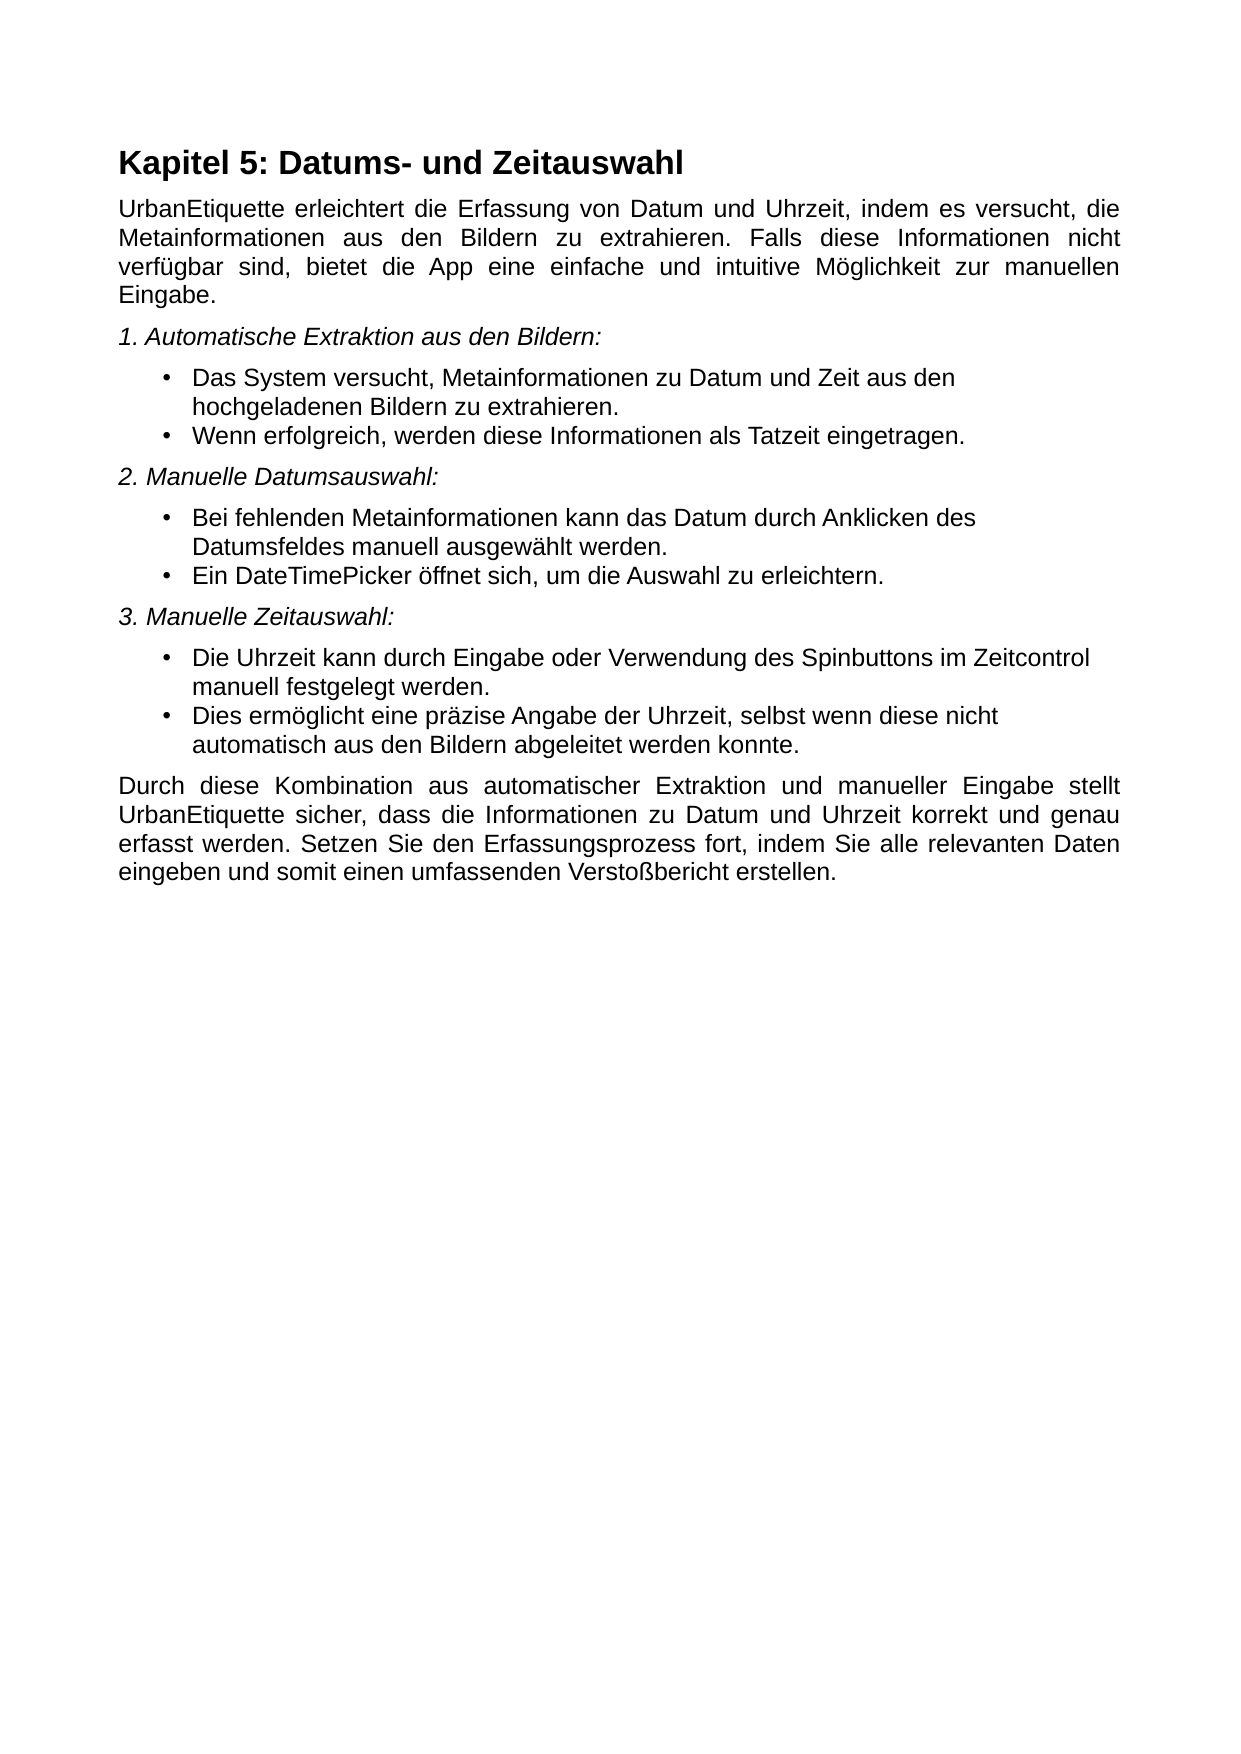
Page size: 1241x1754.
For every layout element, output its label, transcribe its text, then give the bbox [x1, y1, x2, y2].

text 2. Manuelle Datumsauswahl: [118, 462, 1122, 491]
list Ein DateTimePicker öffnet sich, um die Auswahl zu erleichtern. [162, 561, 1122, 590]
list Die Uhrzeit kann durch Eingabe oder Verwendung des Spinbuttons im Zeitcontrol manuell festgelegt werden. [162, 643, 1122, 701]
text UrbanEtiquette erleichtert die Erfassung von Datum und Uhrzeit, indem es versucht, die Metainformationen aus den Bildern zu extrahieren. Falls diese Informationen nicht verfügbar sind, bietet die App eine einfache und intuitive Möglichkeit zur manuellen Eingabe. [118, 194, 1122, 309]
subtitle Kapitel 5: Datums- und Zeitauswahl [118, 143, 1122, 182]
list Bei fehlenden Metainformationen kann das Datum durch Anklicken des Datumsfeldes manuell ausgewählt werden. [162, 503, 1122, 561]
text 3. Manuelle Zeitauswahl: [118, 602, 1122, 631]
text Durch diese Kombination aus automatischer Extraktion und manueller Eingabe stellt UrbanEtiquette sicher, dass die Informationen zu Datum und Uhrzeit korrekt und genau erfasst werden. Setzen Sie den Erfassungsprozess fort, indem Sie alle relevanten Daten eingeben und somit einen umfassenden Verstoßbericht erstellen. [118, 771, 1122, 886]
list Dies ermöglicht eine präzise Angabe der Uhrzeit, selbst wenn diese nicht automatisch aus den Bildern abgeleitet werden konnte. [162, 701, 1122, 759]
text 1. Automatische Extraktion aus den Bildern: [118, 322, 1122, 351]
list Das System versucht, Metainformationen zu Datum und Zeit aus den hochgeladenen Bildern zu extrahieren. [162, 363, 1122, 421]
list Wenn erfolgreich, werden diese Informationen als Tatzeit eingetragen. [162, 421, 1122, 449]
